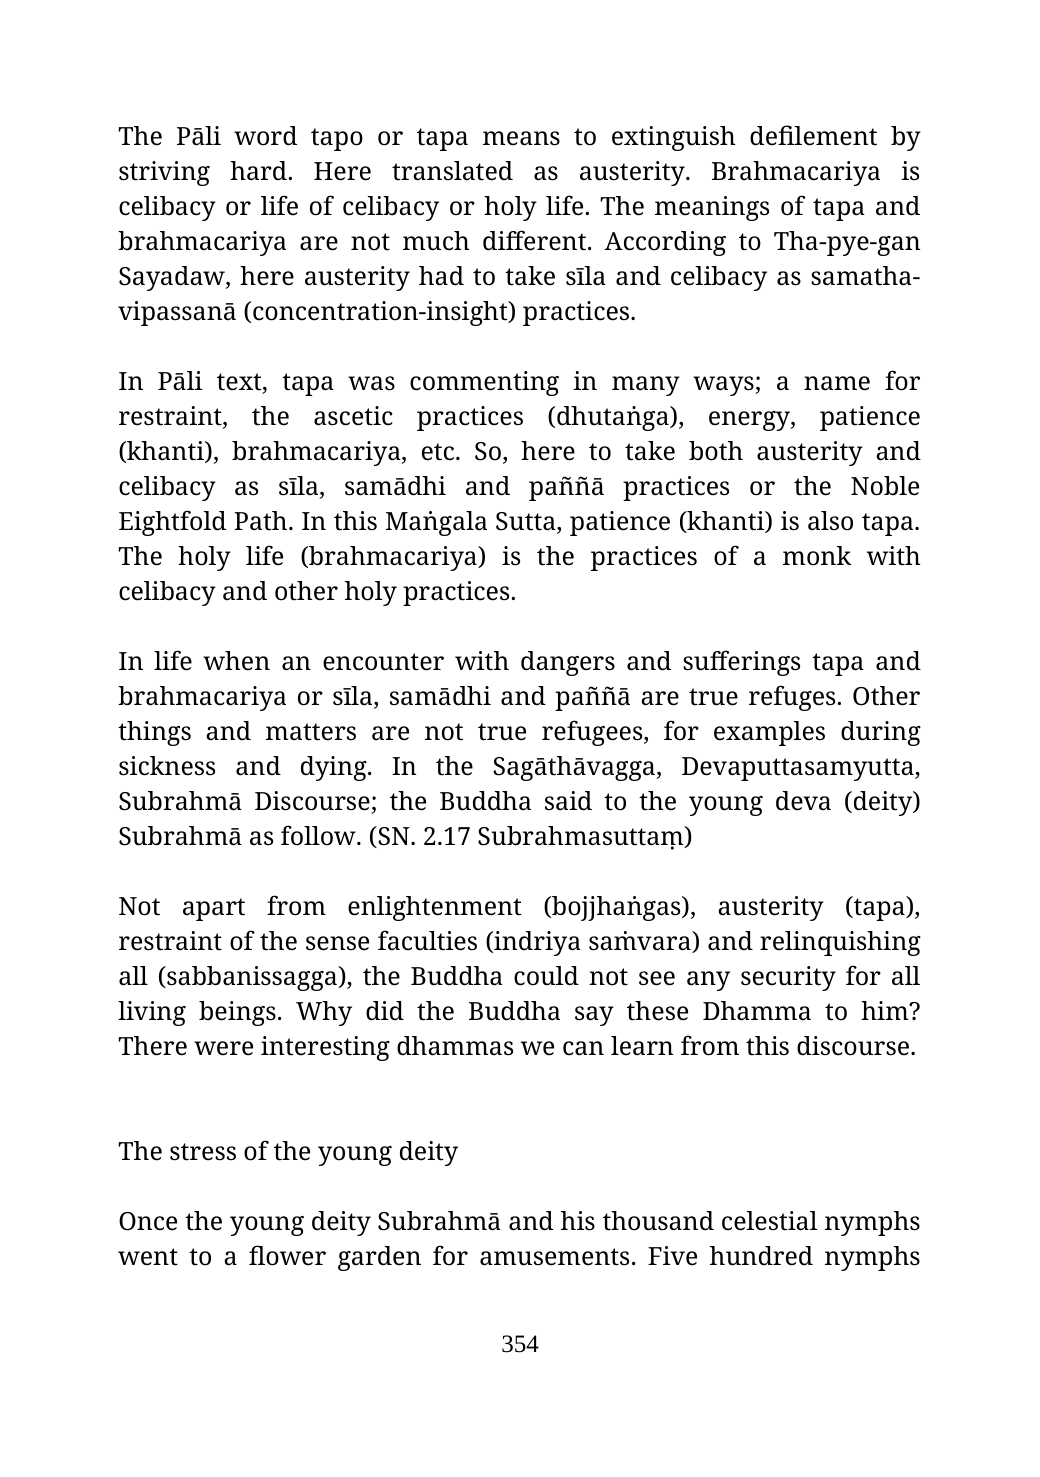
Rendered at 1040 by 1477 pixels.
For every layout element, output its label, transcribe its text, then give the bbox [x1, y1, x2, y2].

text The Pāli word tapo or tapa means to extinguish defilement by striving hard. Here translated as austerity. Brahmacariya is celibacy or life of celibacy or holy life. The meanings of tapa and brahmacariya are not much different. According to Tha-pye-gan Sayadaw, here austerity had to take sīla and celibacy as samatha-vipassanā (concentration-insight) practices. In Pāli text, tapa was commenting in many ways; a name for restraint, the ascetic practices (dhutaṅga), energy, patience (khanti), brahmacariya, etc. So, here to take both austerity and celibacy as sīla, samādhi and paññā practices or the Noble Eightfold Path. In this Maṅgala Sutta, patience (khanti) is also tapa. The holy life (brahmacariya) is the practices of a monk with celibacy and other holy practices. In life when an encounter with dangers and sufferings tapa and brahmacariya or sīla, samādhi and paññā are true refuges. Other things and matters are not true refugees, for examples during sickness and dying. In the Sagāthāvagga, Devaputtasamyutta, Subrahmā Discourse; the Buddha said to the young deva (deity) Subrahmā as follow. (SN. 2.17 Subrahmasuttaṃ) Not apart from enlightenment (bojjhaṅgas), austerity (tapa), restraint of the sense faculties (indriya saṁvara) and relinquishing all (sabbanissagga), the Buddha could not see any security for all living beings. Why did the Buddha say these Dhamma to him? There were interesting dhammas we can learn from this discourse. The stress of the young deity Once the young deity Subrahmā and his thousand celestial nymphs went to a flower garden for amusements. Five hundred nymphs [118, 118, 922, 1273]
